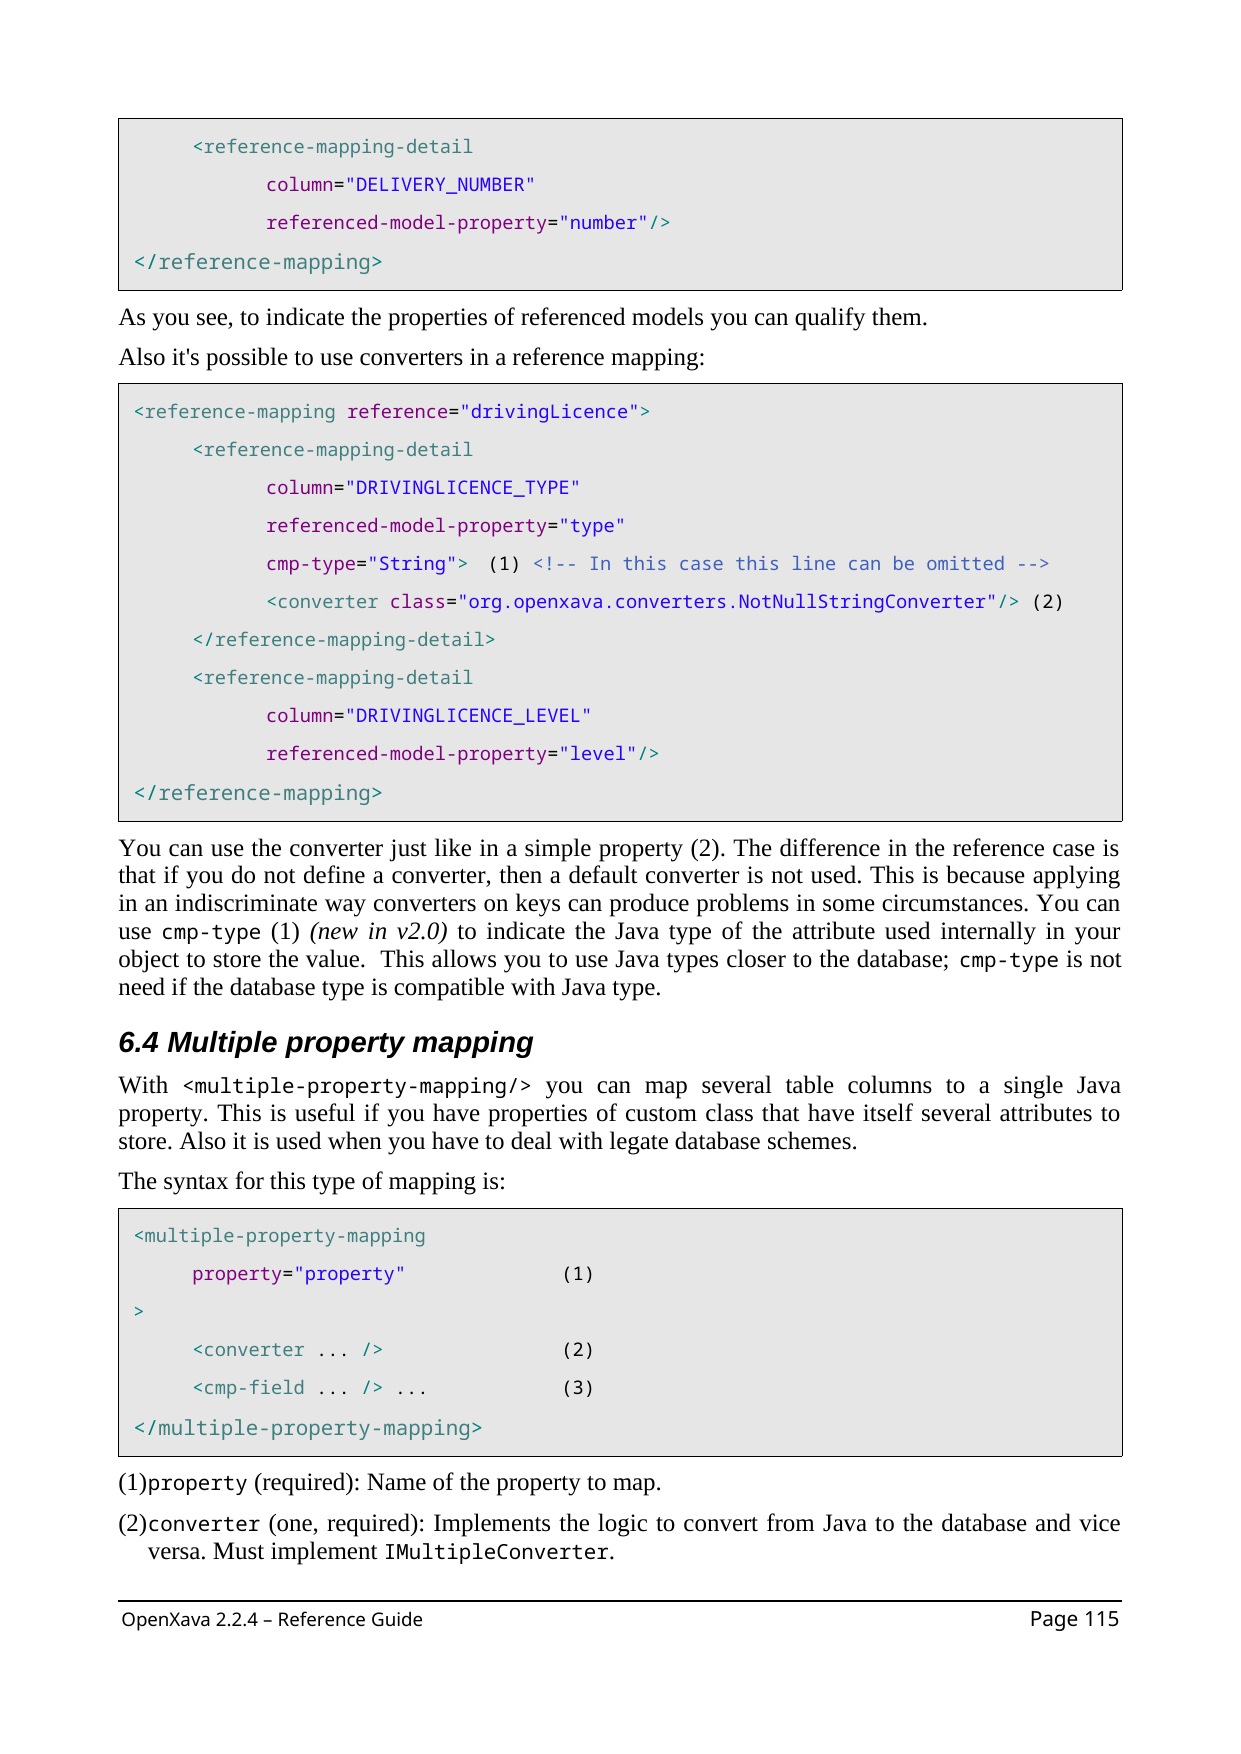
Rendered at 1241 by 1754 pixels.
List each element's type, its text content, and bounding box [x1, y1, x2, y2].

text <cmp-field ... /> ... (3) [119, 1360, 1122, 1398]
text The syntax for this type of mapping is: [118, 1167, 1122, 1195]
text referenced-model-property="level"/> [119, 725, 1122, 763]
list converter (one, required): Implements the logic to convert from Java to the database and vice versa. Must implement IMultipleConverter. [118, 1509, 1122, 1566]
text <converter ... /> (2) [119, 1322, 1122, 1360]
text referenced-model-property="number"/> [119, 194, 1122, 232]
text </reference-mapping> [119, 763, 1122, 821]
text </multiple-property-mapping> [119, 1398, 1122, 1456]
text With <multiple-property-mapping/> you can map several table columns to a single Java property. This is useful if you have properties of custom class that have itself several attributes to store. Also it is used when you have to deal with legate database schemes. [118, 1071, 1122, 1155]
text <multiple-property-mapping [119, 1209, 1122, 1246]
text column="DRIVINGLICENCE_TYPE" [119, 459, 1122, 497]
text property="property" (1) [119, 1246, 1122, 1284]
text <reference-mapping reference="drivingLicence"> [119, 384, 1122, 421]
text > [119, 1284, 1122, 1322]
text <reference-mapping-detail [119, 119, 1122, 156]
list property (required): Name of the property to map. [118, 1468, 1122, 1497]
text referenced-model-property="type" [119, 497, 1122, 535]
text </reference-mapping> [119, 232, 1122, 290]
text As you see, to indicate the properties of referenced models you can qualify them. [118, 303, 1122, 330]
text column="DELIVERY_NUMBER" [119, 156, 1122, 194]
text cmp-type="String"> (1) <!-- In this case this line can be omitted --> [119, 535, 1122, 573]
text <reference-mapping-detail [119, 421, 1122, 459]
text You can use the converter just like in a simple property (2). The difference in the reference case is that if you do not define a converter, then a default converter is not used. This is because applying in an indiscriminate way converters on keys can produce problems in some circumstances. You can use cmp-type (1) (new in v2.0) to indicate the Java type of the attribute used internally in your object to store the value. This allows you to use Java types closer to the database; cmp-type is not need if the database type is compatible with Java type. [118, 834, 1122, 1001]
text <reference-mapping-detail [119, 649, 1122, 687]
text </reference-mapping-detail> [119, 611, 1122, 649]
text <converter class="org.openxava.converters.NotNullStringConverter"/> (2) [119, 573, 1122, 611]
subtitle Multiple property mapping [118, 1026, 1122, 1059]
text Also it's possible to use converters in a reference mapping: [118, 343, 1122, 371]
text column="DRIVINGLICENCE_LEVEL" [119, 687, 1122, 725]
